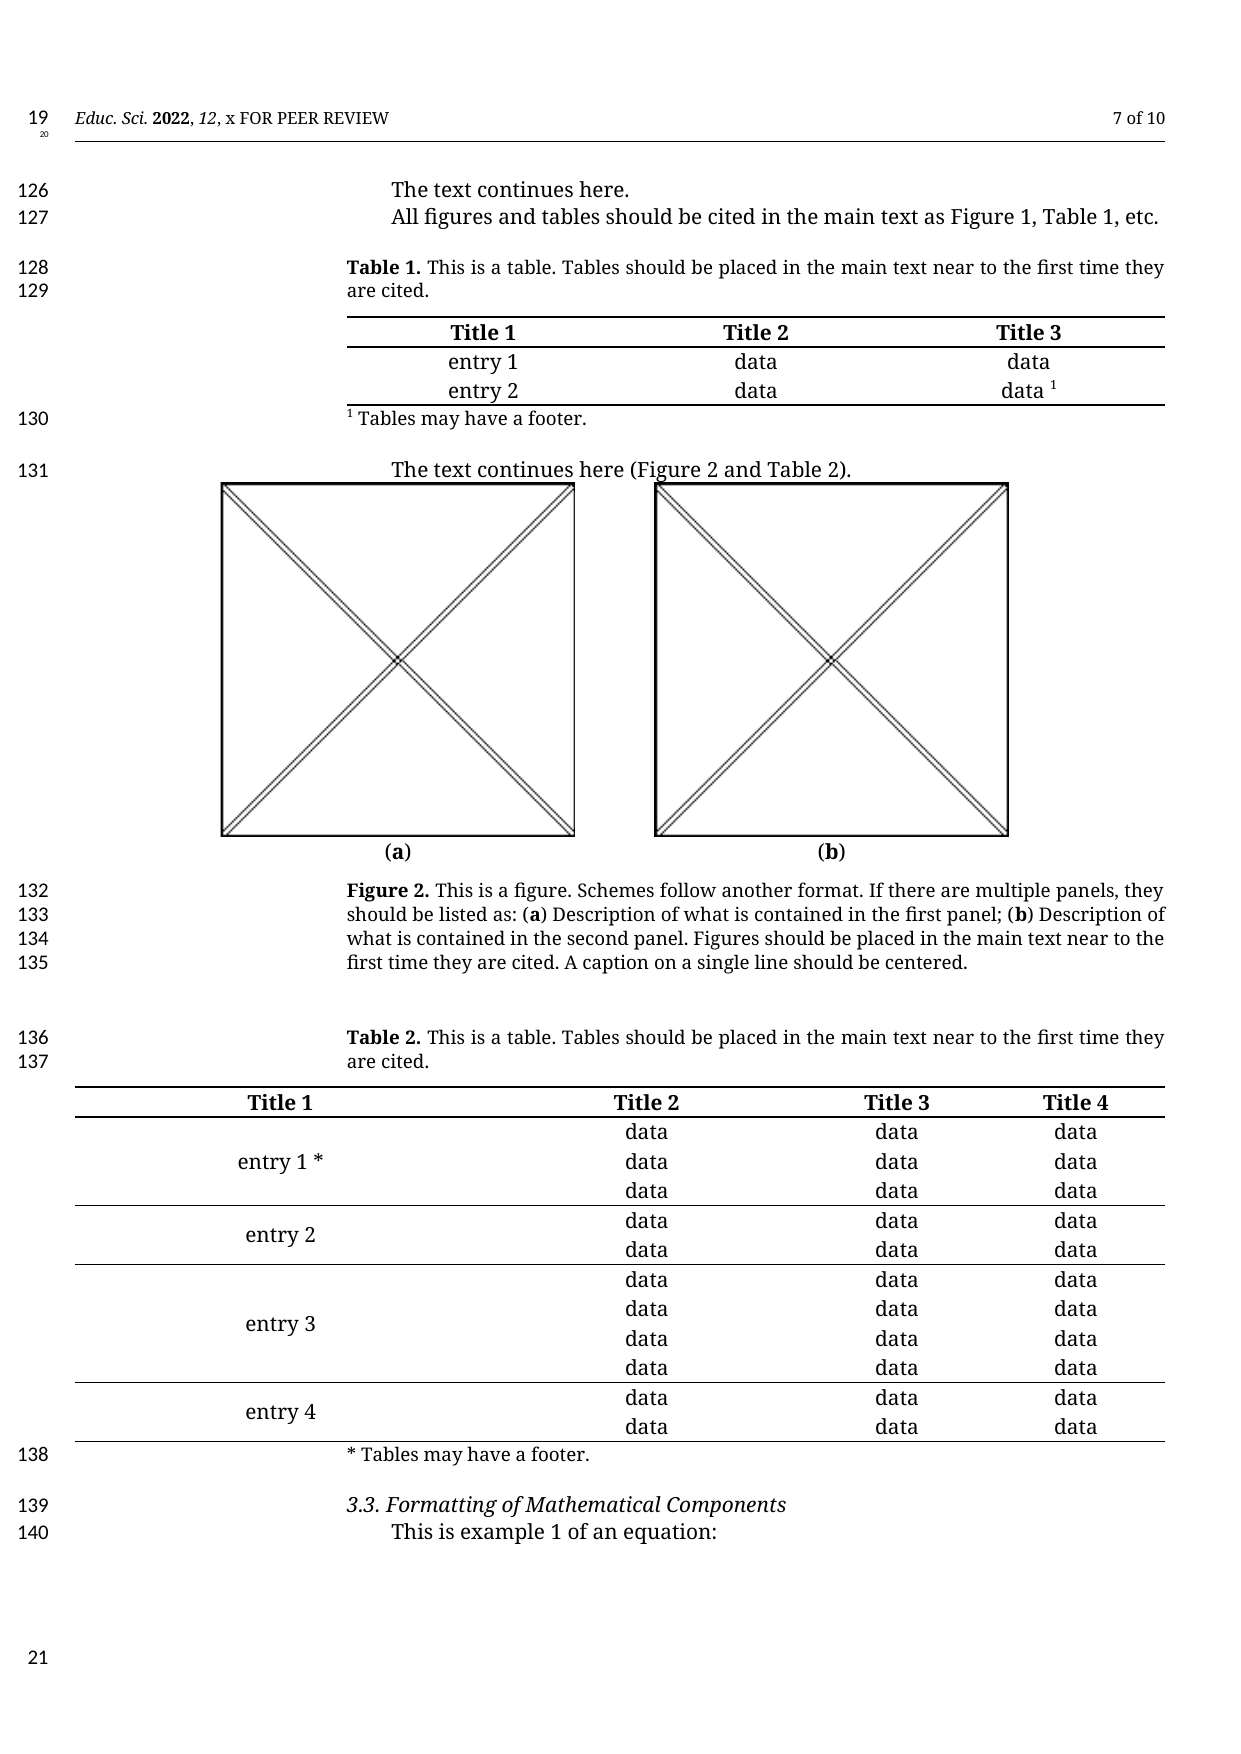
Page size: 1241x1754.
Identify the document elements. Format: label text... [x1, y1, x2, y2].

table_cell data [808, 1206, 986, 1234]
table_cell entry 1 [347, 348, 619, 376]
table_cell data [808, 1323, 986, 1352]
table_header Title 3 [892, 318, 1165, 346]
text Table 1. This is a table. Tables should be placed in the main text near to the first time they are cited. [347, 255, 1165, 303]
table_cell entry 2 [347, 376, 619, 404]
table_cell data [986, 1411, 1165, 1441]
table_header [575, 483, 609, 837]
table_cell data [808, 1234, 986, 1264]
table_cell data [808, 1411, 986, 1441]
table_cell entry 1 * [75, 1118, 486, 1205]
table_header Title 1 [347, 318, 619, 346]
table_header Title 2 [620, 318, 892, 346]
text Table 2. This is a table. Tables should be placed in the main text near to the first time they are cited. [347, 1025, 1165, 1073]
table_header [186, 483, 220, 837]
table_header [609, 483, 654, 837]
table_cell entry 2 [75, 1206, 486, 1264]
table_cell data [486, 1265, 807, 1293]
table_cell entry 4 [75, 1383, 486, 1441]
table_cell data [986, 1265, 1165, 1293]
table_header Title 4 [986, 1088, 1165, 1116]
table_cell data [808, 1383, 986, 1411]
table_cell data [486, 1234, 807, 1264]
table_cell data [808, 1146, 986, 1175]
table_cell data 1 [892, 376, 1165, 404]
text All figures and tables should be cited in the main text as Figure 1, Table 1, etc. [347, 203, 1165, 230]
table_cell data [620, 376, 892, 404]
text The text continues here (Figure 2 and Table 2). [347, 456, 1165, 482]
table_cell data [486, 1323, 807, 1352]
table_header Title 2 [486, 1088, 807, 1116]
table_header [1009, 483, 1054, 837]
table_cell data [986, 1146, 1165, 1175]
table_cell data [986, 1118, 1165, 1146]
table_cell data [486, 1146, 807, 1175]
table_cell data [486, 1206, 807, 1234]
table_cell data [986, 1293, 1165, 1323]
table_cell data [986, 1383, 1165, 1411]
table_cell data [486, 1383, 807, 1411]
table_cell entry 3 [75, 1265, 486, 1382]
table_cell data [986, 1352, 1165, 1382]
table_cell data [808, 1118, 986, 1146]
table_cell data [986, 1206, 1165, 1234]
table_header Title 1 [75, 1088, 486, 1116]
table_cell (a) [186, 837, 609, 866]
table_cell data [986, 1234, 1165, 1264]
table_cell data [986, 1175, 1165, 1205]
text The text continues here. [347, 176, 1165, 203]
text * Tables may have a footer. [347, 1442, 1165, 1466]
table_cell data [808, 1175, 986, 1205]
table_cell data [892, 348, 1165, 376]
table_cell data [808, 1293, 986, 1323]
table_cell data [986, 1323, 1165, 1352]
subtitle 3.3. Formatting of Mathematical Components [347, 1491, 1165, 1518]
table_cell data [486, 1293, 807, 1323]
text This is example 1 of an equation: [347, 1518, 1165, 1545]
text Figure 2. This is a figure. Schemes follow another format. If there are multiple panels, they should be listed as: (a) Description of what is contained in the first panel; (b) Description of what is contained in the second panel. Figures should be placed in the main text near to the first time they are cited. A caption on a single line should be centered. [347, 878, 1165, 975]
table_header Title 3 [808, 1088, 986, 1116]
table_cell data [486, 1411, 807, 1441]
table_cell data [486, 1175, 807, 1205]
table_cell data [808, 1265, 986, 1293]
table_cell data [620, 348, 892, 376]
table_cell data [486, 1352, 807, 1382]
text 1 Tables may have a footer. [347, 406, 1165, 431]
table_cell data [486, 1118, 807, 1146]
table_cell (b) [609, 837, 1054, 866]
table_cell data [808, 1352, 986, 1382]
